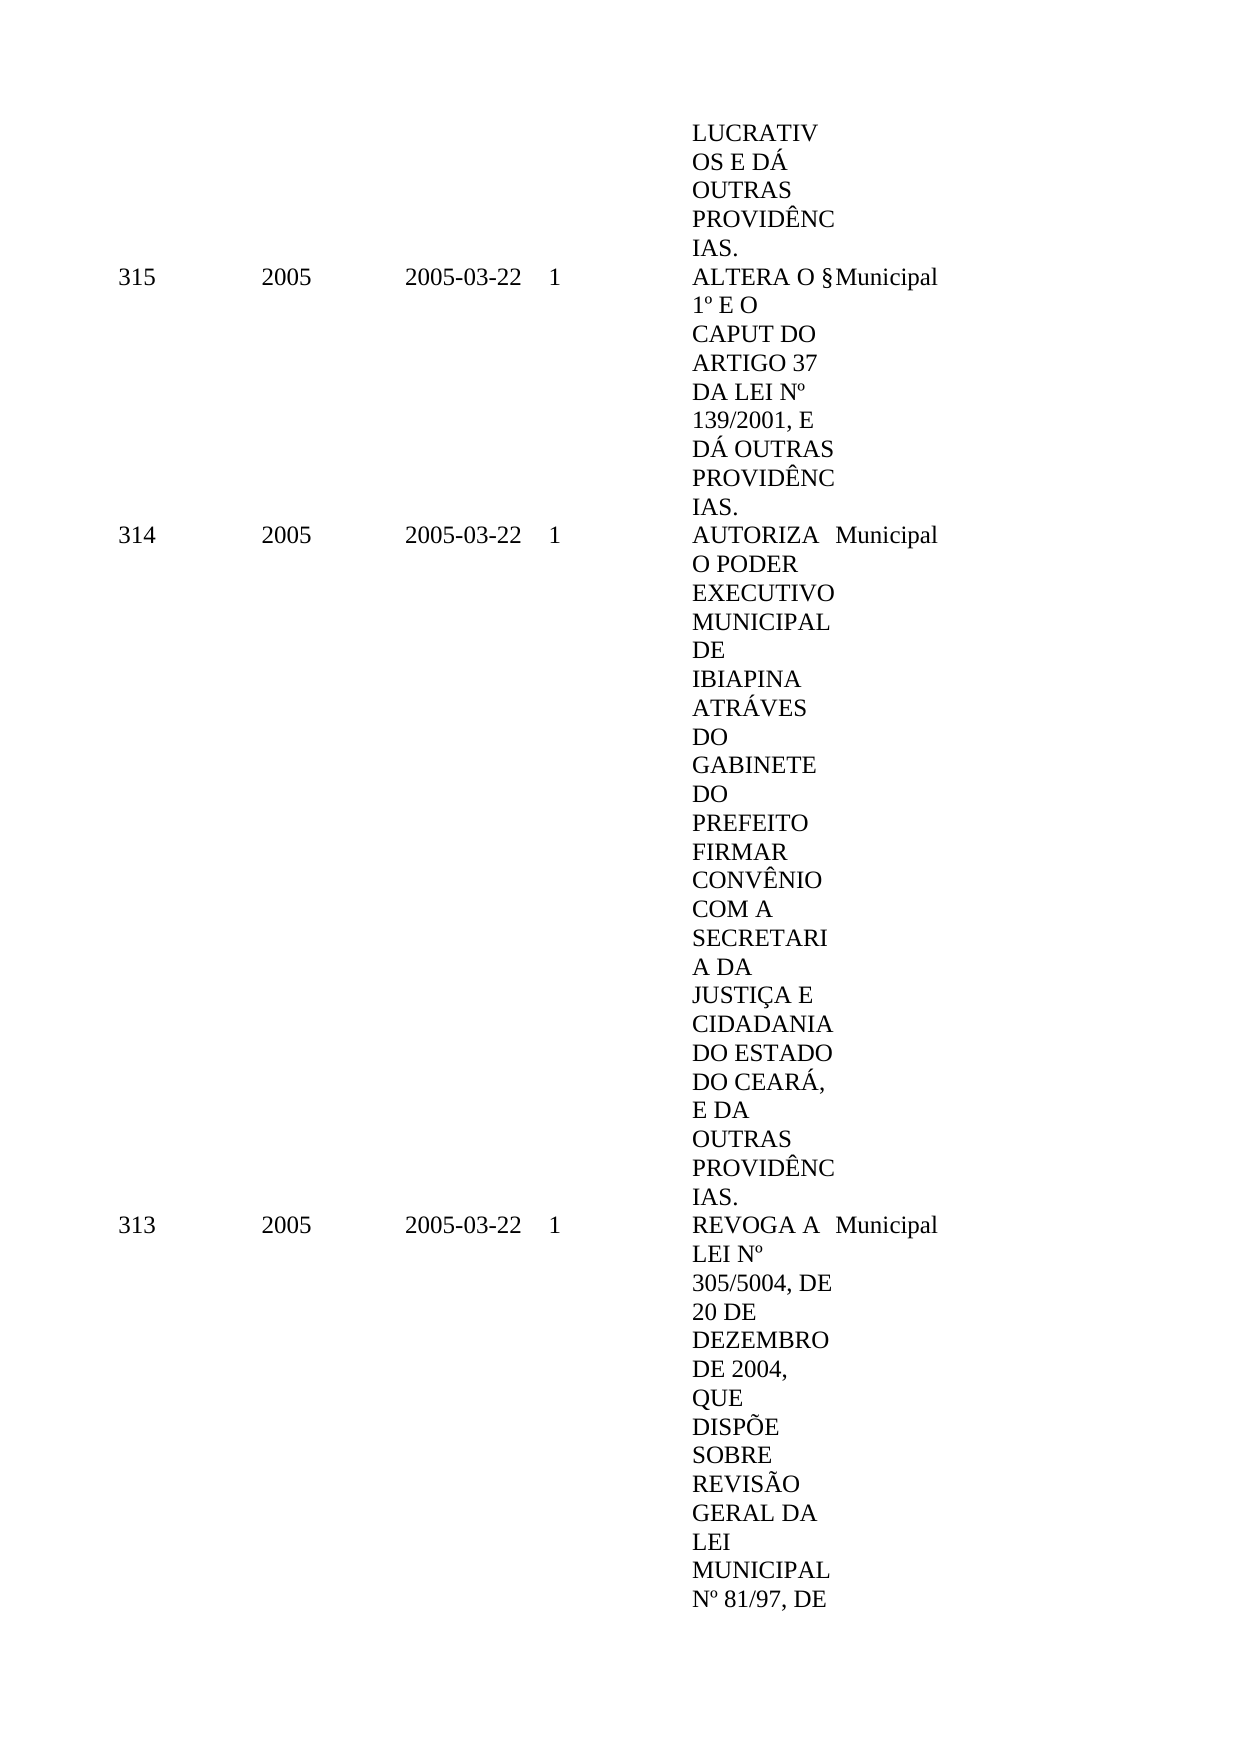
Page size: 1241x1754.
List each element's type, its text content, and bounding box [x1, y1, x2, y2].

table_cell AUTORIZA O PODER EXECUTIVO MUNICIPAL DE IBIAPINA ATRÁVES DO GABINETE DO PREFEITO FIRMAR CONVÊNIO COM A SECRETARIA DA JUSTIÇA E CIDADANIA DO ESTADO DO CEARÁ, E DA OUTRAS PROVIDÊNCIAS. [692, 521, 835, 1211]
table_cell 314 [118, 521, 261, 1211]
table_cell 2005-03-22 [405, 521, 548, 1211]
table_cell 1 [548, 521, 692, 1211]
table_cell 2005-03-22 [405, 262, 548, 521]
table_cell [835, 118, 979, 262]
table_cell [118, 118, 261, 262]
table_cell LUCRATIVOS E DÁ OUTRAS PROVIDÊNCIAS. [692, 118, 835, 262]
table_cell 313 [118, 1211, 261, 1613]
table_cell 315 [118, 262, 261, 521]
table_cell 2005 [261, 521, 405, 1211]
table_cell Municipal [835, 262, 979, 521]
table_cell REVOGA A LEI Nº 305/5004, DE 20 DE DEZEMBRO DE 2004, QUE DISPÕE SOBRE REVISÃO GERAL DA LEI MUNICIPAL Nº 81/97, DE [692, 1211, 835, 1613]
table_cell 1 [548, 262, 692, 521]
table_cell Municipal [835, 521, 979, 1211]
table_cell [979, 262, 1122, 521]
table_cell [261, 118, 405, 262]
table_cell 2005 [261, 262, 405, 521]
table_cell [979, 521, 1122, 1211]
table_cell 2005 [261, 1211, 405, 1613]
table_cell Municipal [835, 1211, 979, 1613]
table_cell [405, 118, 548, 262]
table_cell ALTERA O § 1º E O CAPUT DO ARTIGO 37 DA LEI Nº 139/2001, E DÁ OUTRAS PROVIDÊNCIAS. [692, 262, 835, 521]
table_cell [979, 1211, 1122, 1613]
table_cell 1 [548, 1211, 692, 1613]
table_cell [979, 118, 1122, 262]
table_cell [548, 118, 692, 262]
table_cell 2005-03-22 [405, 1211, 548, 1613]
